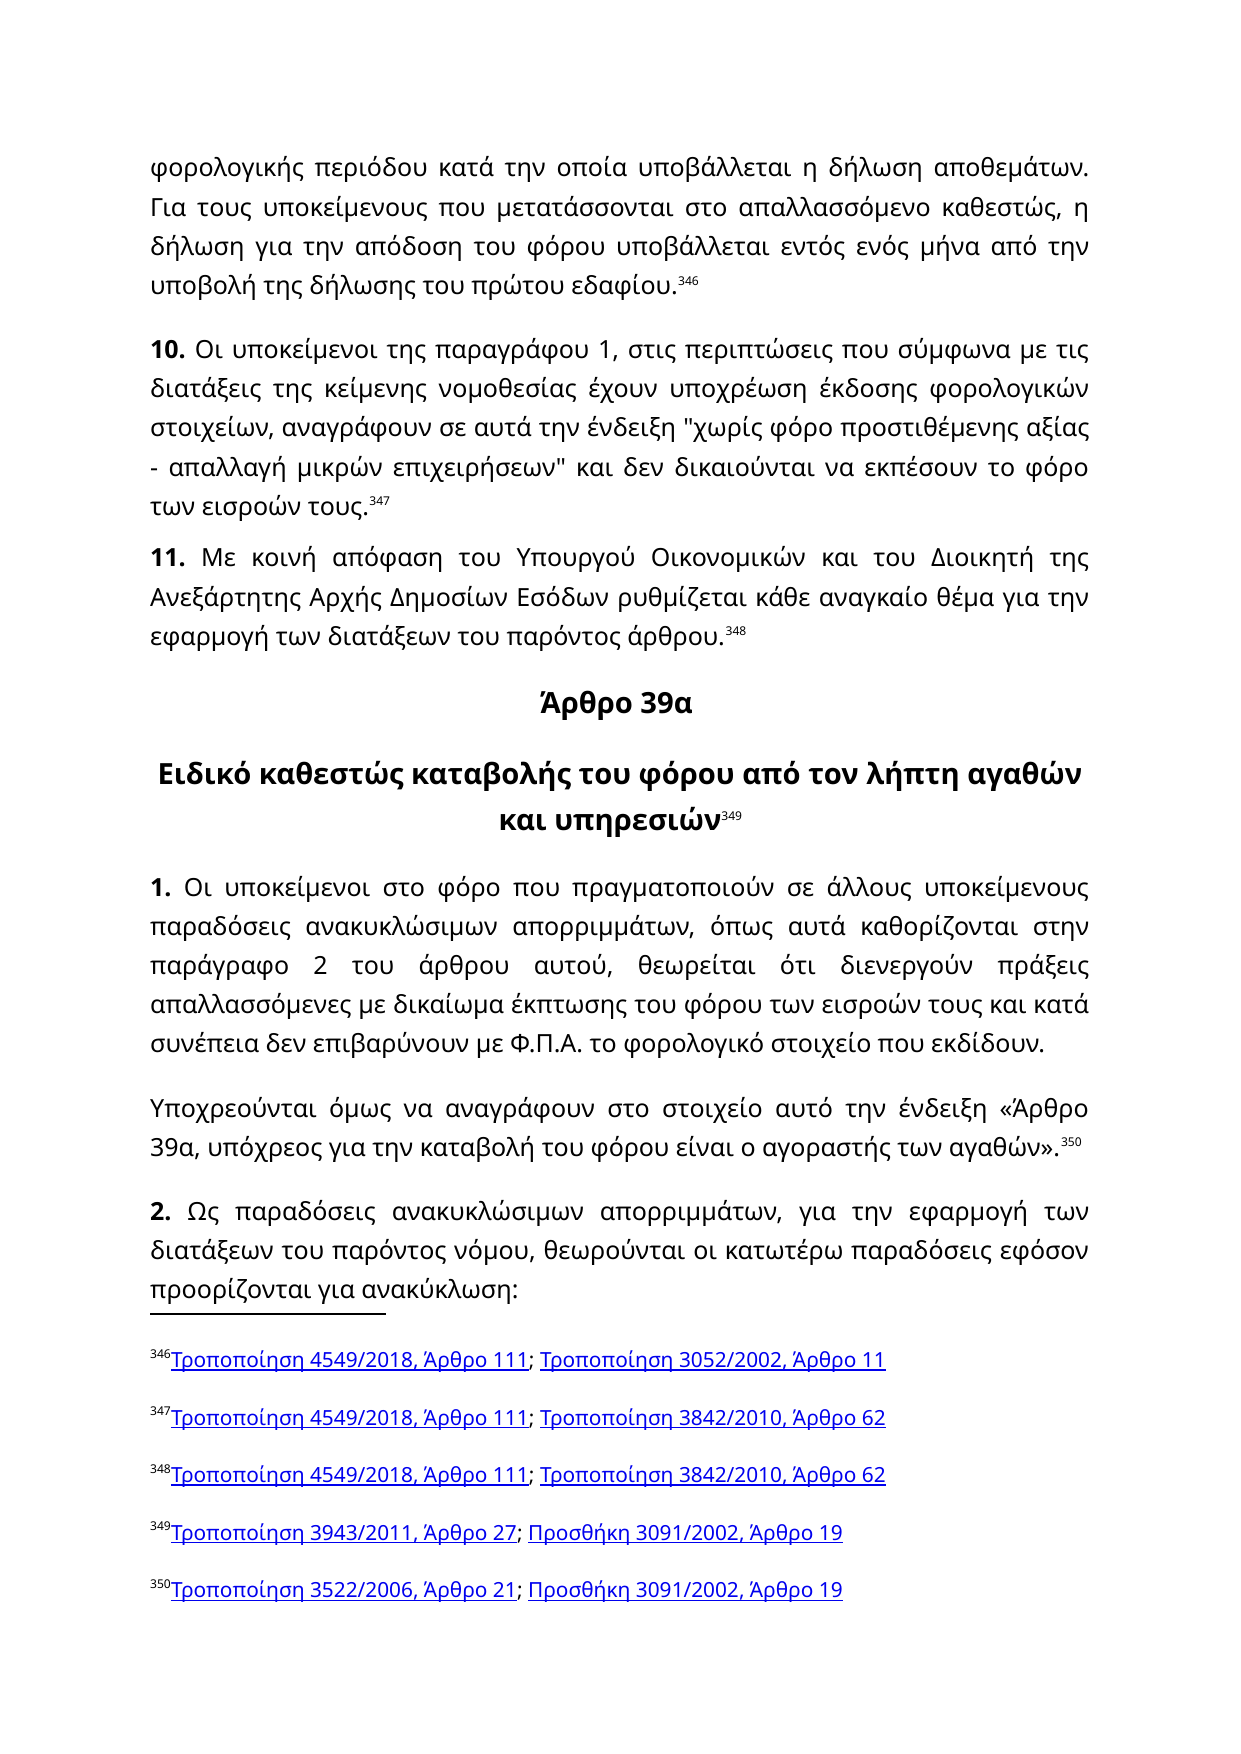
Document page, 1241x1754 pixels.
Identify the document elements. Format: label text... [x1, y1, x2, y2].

text Τροποποίηση 3522/2006, Άρθρο 21; Προσθήκη 3091/2002, Άρθρο 19 [150, 1576, 1090, 1604]
text 2. Ως παραδόσεις ανακυκλώσιμων απορριμμάτων, για την εφαρμογή των διατάξεων του παρόντος νόμου, θεωρούνται οι κατωτέρω παραδόσεις εφόσον προορίζονται για ανακύκλωση: [150, 1193, 1090, 1306]
text φορολογικής περιόδου κατά την οποία υποβάλλεται η δήλωση αποθεμάτων. Για τους υποκείμενους που μετατάσσονται στο απαλλασσόμενο καθεστώς, η δήλωση για την απόδοση του φόρου υποβάλλεται εντός ενός μήνα από την υποβολή της δήλωσης του πρώτου εδαφίου. [150, 150, 1090, 302]
text 11. Με κοινή απόφαση του Υπουργού Οικονομικών και του Διοικητή της Ανεξάρτητης Αρχής Δημοσίων Εσόδων ρυθμίζεται κάθε αναγκαίο θέμα για την εφαρμογή των διατάξεων του παρόντος άρθρου. [150, 540, 1090, 652]
text Τροποποίηση 4549/2018, Άρθρο 111; Τροποποίηση 3842/2010, Άρθρο 62 [150, 1403, 1090, 1431]
subtitle Ειδικό καθεστώς καταβολής του φόρου από τον λήπτη αγαθών και υπηρεσιών [150, 753, 1090, 838]
subtitle Άρθρο 39α [150, 682, 1090, 722]
text Τροποποίηση 4549/2018, Άρθρο 111; Τροποποίηση 3052/2002, Άρθρο 11 [150, 1345, 1090, 1373]
text Τροποποίηση 3943/2011, Άρθρο 27; Προσθήκη 3091/2002, Άρθρο 19 [150, 1518, 1090, 1546]
text 10. Οι υποκείμενοι της παραγράφου 1, στις περιπτώσεις που σύμφωνα με τις διατάξεις της κείμενης νομοθεσίας έχουν υποχρέωση έκδοσης φορολογικών στοιχείων, αναγράφουν σε αυτά την ένδειξη "χωρίς φόρο προστιθέμενης αξίας - απαλλαγή μικρών επιχειρήσεων" και δεν δικαιούνται να εκπέσουν το φόρο των εισροών τους. [150, 332, 1090, 522]
text 1. Οι υποκείμενοι στο φόρο που πραγματοποιούν σε άλλους υποκείμενους παραδόσεις ανακυκλώσιμων απορριμμάτων, όπως αυτά καθορίζονται στην παράγραφο 2 του άρθρου αυτού, θεωρείται ότι διενεργούν πράξεις απαλλασσόμενες με δικαίωμα έκπτωσης του φόρου των εισροών τους και κατά συνέπεια δεν επιβαρύνουν με Φ.Π.Α. το φορολογικό στοιχείο που εκδίδουν. [150, 869, 1090, 1060]
text Υποχρεούνται όμως να αναγράφουν στο στοιχείο αυτό την ένδειξη «Άρθρο 39α, υπόχρεος για την καταβολή του φόρου είναι ο αγοραστής των αγαθών». [150, 1090, 1090, 1163]
text Τροποποίηση 4549/2018, Άρθρο 111; Τροποποίηση 3842/2010, Άρθρο 62 [150, 1460, 1090, 1489]
